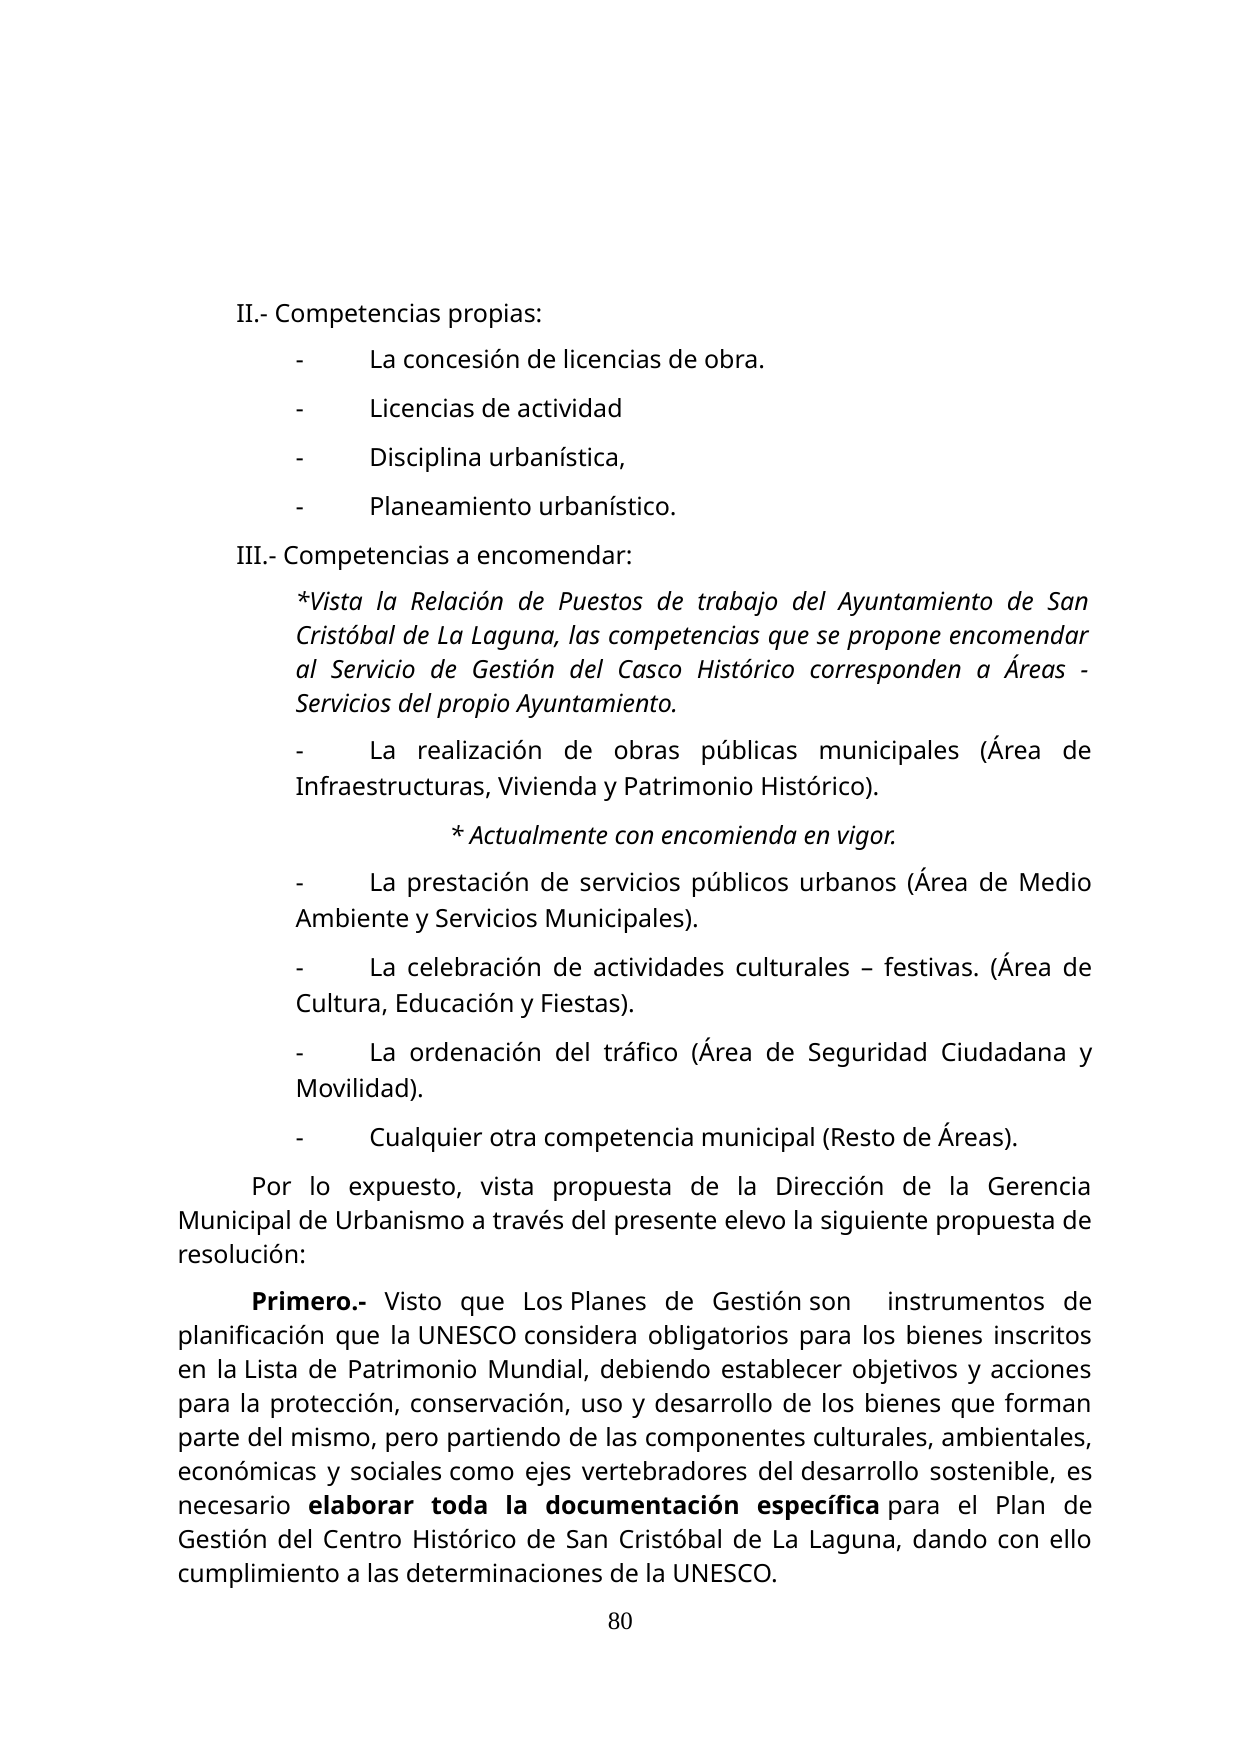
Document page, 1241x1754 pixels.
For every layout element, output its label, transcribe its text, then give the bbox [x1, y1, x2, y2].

list Disciplina urbanística, [295, 439, 1093, 474]
text Por lo expuesto, vista propuesta de la Dirección de la Gerencia Municipal de Urbanismo a través del presente elevo la siguiente propuesta de resolución: [177, 1169, 1093, 1271]
text III.- Competencias a encomendar: [236, 537, 1093, 571]
list Planeamiento urbanístico. [295, 488, 1093, 522]
list La celebración de actividades culturales – festivas. (Área de Cultura, Educación y Fiestas). [295, 949, 1093, 1020]
text II.- Competencias propias: [236, 295, 1093, 329]
text *Vista la Relación de Puestos de trabajo del Ayuntamiento de San Cristóbal de La Laguna, las competencias que se propone encomendar al Servicio de Gestión del Casco Histórico corresponden a Áreas - Servicios del propio Ayuntamiento. [295, 584, 1093, 720]
list La concesión de licencias de obra. [295, 342, 1093, 376]
list La ordenación del tráfico (Área de Seguridad Ciudadana y Movilidad). [295, 1035, 1093, 1105]
list Licencias de actividad [295, 391, 1093, 425]
list La prestación de servicios públicos urbanos (Área de Medio Ambiente y Servicios Municipales). [295, 864, 1093, 935]
text Primero.- Visto que Los Planes de Gestión son instrumentos de planificación que la UNESCO considera obligatorios para los bienes inscritos en la Lista de Patrimonio Mundial, debiendo establecer objetivos y acciones para la protección, conservación, uso y desarrollo de los bienes que forman parte del mismo, pero partiendo de las componentes culturales, ambientales, económicas y sociales como ejes vertebradores del desarrollo sostenible, es necesario elaborar toda la documentación específica para el Plan de Gestión del Centro Histórico de San Cristóbal de La Laguna, dando con ello cumplimiento a las determinaciones de la UNESCO. [177, 1283, 1093, 1590]
text * Actualmente con encomienda en vigor. [295, 818, 1093, 852]
list La realización de obras públicas municipales (Área de Infraestructuras, Vivienda y Patrimonio Histórico). [295, 733, 1093, 803]
list Cualquier otra competencia municipal (Resto de Áreas). [295, 1120, 1093, 1154]
